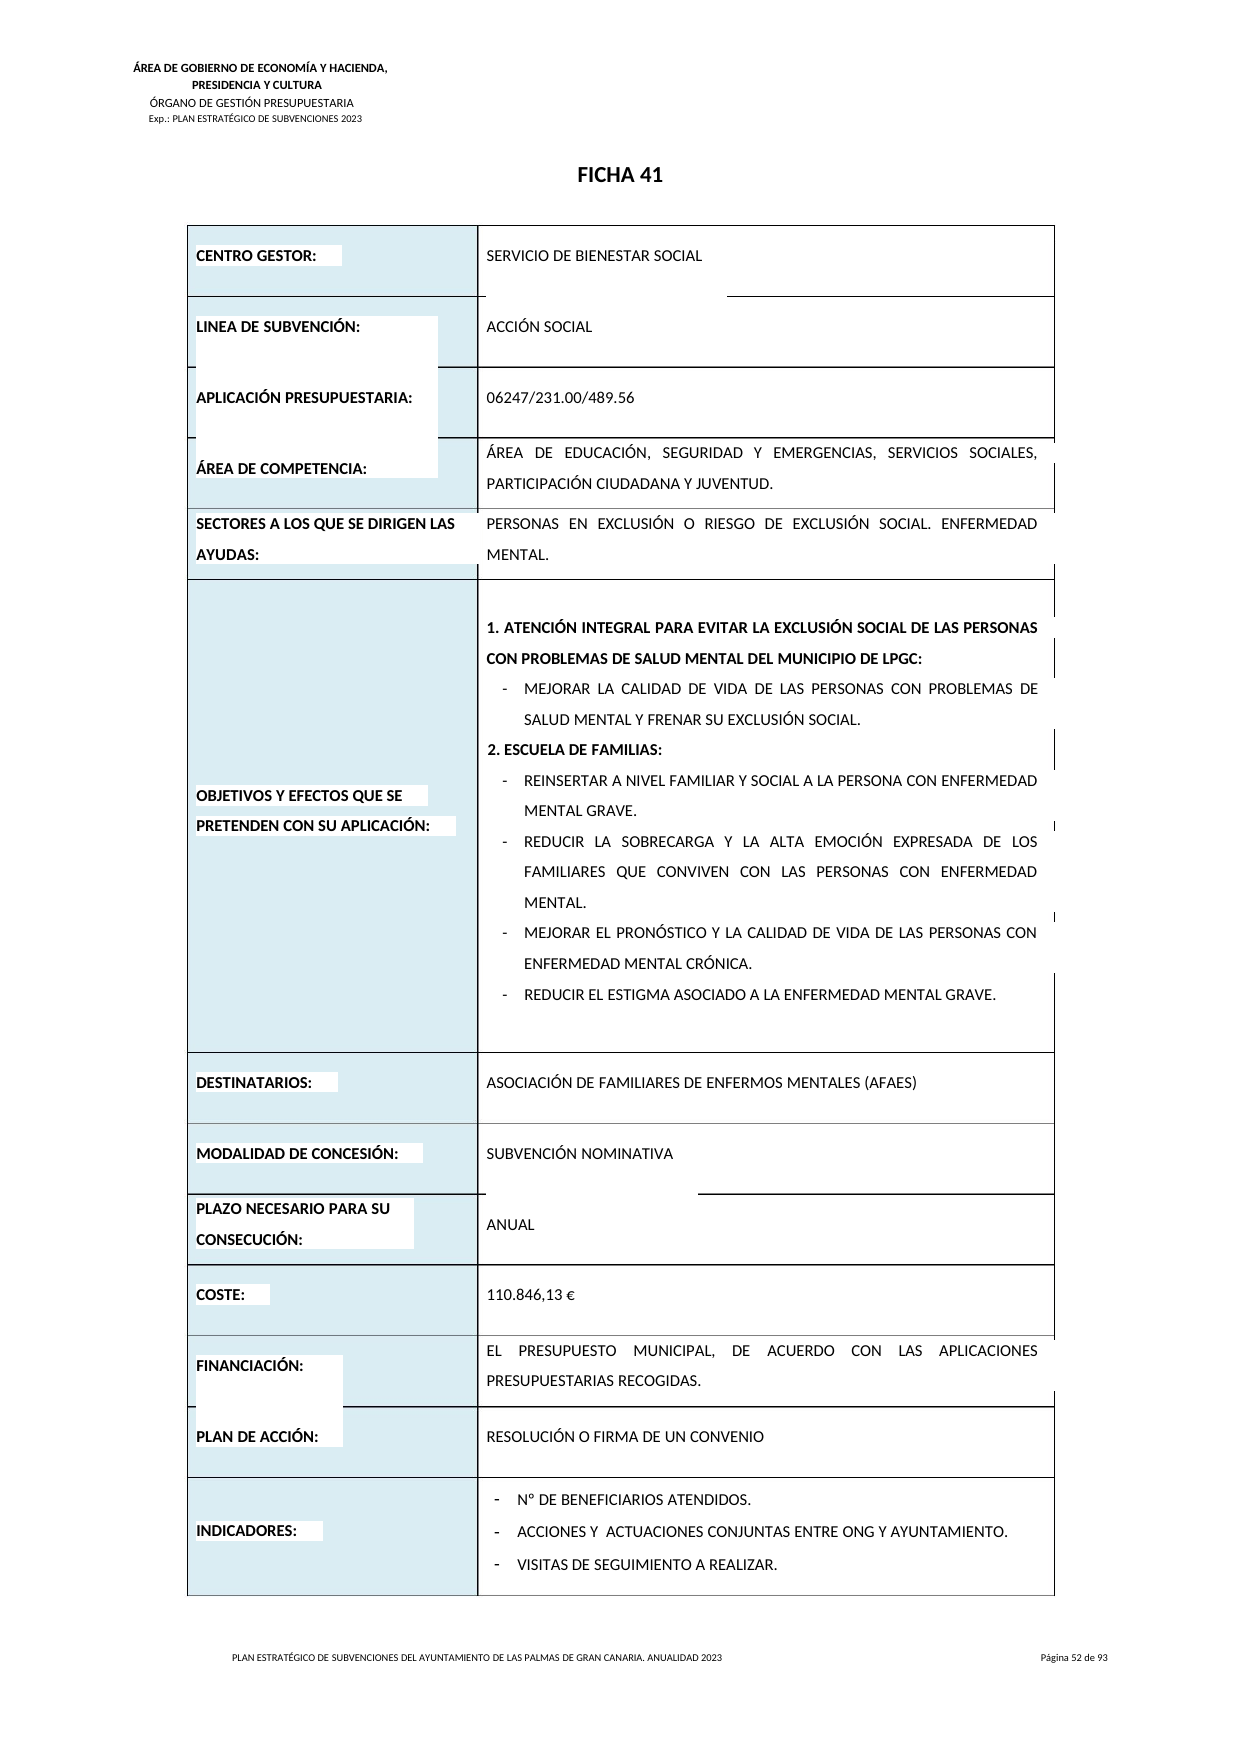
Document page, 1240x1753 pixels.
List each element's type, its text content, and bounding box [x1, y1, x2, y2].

text OBJETIVOS Y EFECTOS QUE SE [196, 785, 428, 806]
text MENTAL. [486, 544, 1063, 564]
text 06247/231.00/489.56 [486, 387, 660, 407]
text . ESCUELA DE FAMILIAS: [496, 739, 687, 760]
text - [502, 922, 524, 943]
text PARTICIPACIÓN CIUDADANA Y JUVENTUD. [486, 473, 798, 493]
text CONSECUCIÓN: [196, 1229, 414, 1249]
text MENTAL. [524, 892, 1063, 912]
text SERVICIO DE BIENESTAR SOCIAL [486, 245, 727, 266]
text CON PROBLEMAS DE SALUD MENTAL DEL MUNICIPIO DE LPGC: [486, 648, 947, 668]
text - [502, 831, 524, 851]
text 110.846,13 € [486, 1284, 600, 1305]
text FAMILIARES QUE CONVIVEN CON LAS PERSONAS CON ENFERMEDAD [524, 861, 1063, 882]
text ACCIÓN SOCIAL [486, 316, 727, 337]
text SECTORES A LOS QUE SE DIRIGEN LAS [196, 513, 480, 534]
text PLAN ESTRATÉGICO DE SUBVENCIONES DEL AYUNTAMIENTO DE LAS PALMAS DE GRAN CANARIA. ANUALIDAD 2023 [232, 1652, 746, 1664]
text EL PRESUPUESTO MUNICIPAL, DE ACUERDO CON LAS APLICACIONES [486, 1340, 1062, 1361]
text PRESIDENCIA Y CULTURA [192, 77, 412, 93]
text VISITAS DE SEGUIMIENTO A REALIZAR. [517, 1554, 1033, 1574]
text REDUCIR EL ESTIGMA ASOCIADO A LA ENFERMEDAD MENTAL GRAVE. [524, 984, 1021, 1004]
text PLAZO NECESARIO PARA SU [196, 1198, 414, 1219]
text PRESUPUESTARIAS RECOGIDAS. [486, 1371, 1062, 1391]
text ÁREA DE EDUCACIÓN, SEGURIDAD [486, 443, 754, 463]
text 2 [487, 739, 496, 760]
text ÓRGANO DE GESTIÓN PRESUPUESTARIA [149, 95, 412, 110]
text Exp.: PLAN ESTRATÉGICO DE SUBVENCIONES 2023 [149, 112, 412, 125]
text . ATENCIÓN INTEGRAL PARA EVITAR LA EXCLUSIÓN SOCIAL DE LAS PERSONAS [495, 617, 1063, 638]
text PRETENDEN CON SU APLICACIÓN: [196, 816, 456, 836]
text PERSONAS EN EXCLUSIÓN O RIESGO DE EXCLUSIÓN SOCIAL. ENFERMEDAD [486, 513, 1063, 534]
text ASOCIACIÓN DE FAMILIARES DE ENFERMOS MENTALES (AFAES) [486, 1072, 942, 1092]
text ÁREA DE GOBIERNO DE ECONOMÍA Y HACIENDA, [133, 60, 412, 75]
text INDICADORES: [196, 1521, 323, 1541]
text MODALIDAD DE CONCESIÓN: [196, 1143, 423, 1163]
text PLAN DE ACCIÓN: [196, 1426, 343, 1447]
text - [494, 1520, 525, 1543]
text Y EMERGENCIAS, SERVICIOS SOCIALES, [754, 443, 1063, 463]
text CENTRO GESTOR: [196, 245, 342, 266]
text ACCIONES Y ACTUACIONES CONJUNTAS ENTRE ONG Y AYUNTAMIENTO. [517, 1522, 1033, 1542]
text SUBVENCIÓN NOMINATIVA [486, 1143, 698, 1163]
text APLICACIÓN PRESUPUESTARIA: [196, 387, 438, 407]
text AYUDAS: [196, 544, 480, 564]
text - [494, 1552, 525, 1575]
text - [494, 1487, 525, 1510]
text 1 [486, 617, 495, 638]
text ÁREA DE COMPETENCIA: [196, 458, 438, 478]
text - [502, 984, 524, 1004]
text SALUD MENTAL Y FRENAR SU EXCLUSIÓN SOCIAL. [524, 709, 1063, 729]
text COSTE: [196, 1284, 270, 1305]
text FINANCIACIÓN: [196, 1355, 343, 1376]
text MEJORAR LA CALIDAD DE VIDA DE LAS PERSONAS CON PROBLEMAS DE [524, 678, 1063, 699]
text DESTINATARIOS: [196, 1072, 338, 1092]
text RESOLUCIÓN O FIRMA DE UN CONVENIO [486, 1426, 789, 1447]
text REDUCIR LA SOBRECARGA Y LA ALTA EMOCIÓN EXPRESADA DE LOS [524, 831, 1063, 851]
text FICHA 41 [577, 160, 688, 188]
text - [502, 678, 524, 699]
text Página 52 de 93 [1041, 1652, 1123, 1664]
text REINSERTAR A NIVEL FAMILIAR Y SOCIAL A LA PERSONA CON ENFERMEDAD [524, 770, 1063, 790]
text MENTAL GRAVE. [524, 800, 1063, 821]
text ENFERMEDAD MENTAL CRÓNICA. [524, 953, 1063, 973]
text - [502, 770, 524, 790]
text Nº DE BENEFICIARIOS ATENDIDOS. [517, 1489, 777, 1509]
text LINEA DE SUBVENCIÓN: [196, 316, 438, 337]
text ANUAL [486, 1214, 698, 1234]
text MEJORAR EL PRONÓSTICO Y LA CALIDAD DE VIDA DE LAS PERSONAS CON [524, 922, 1063, 943]
